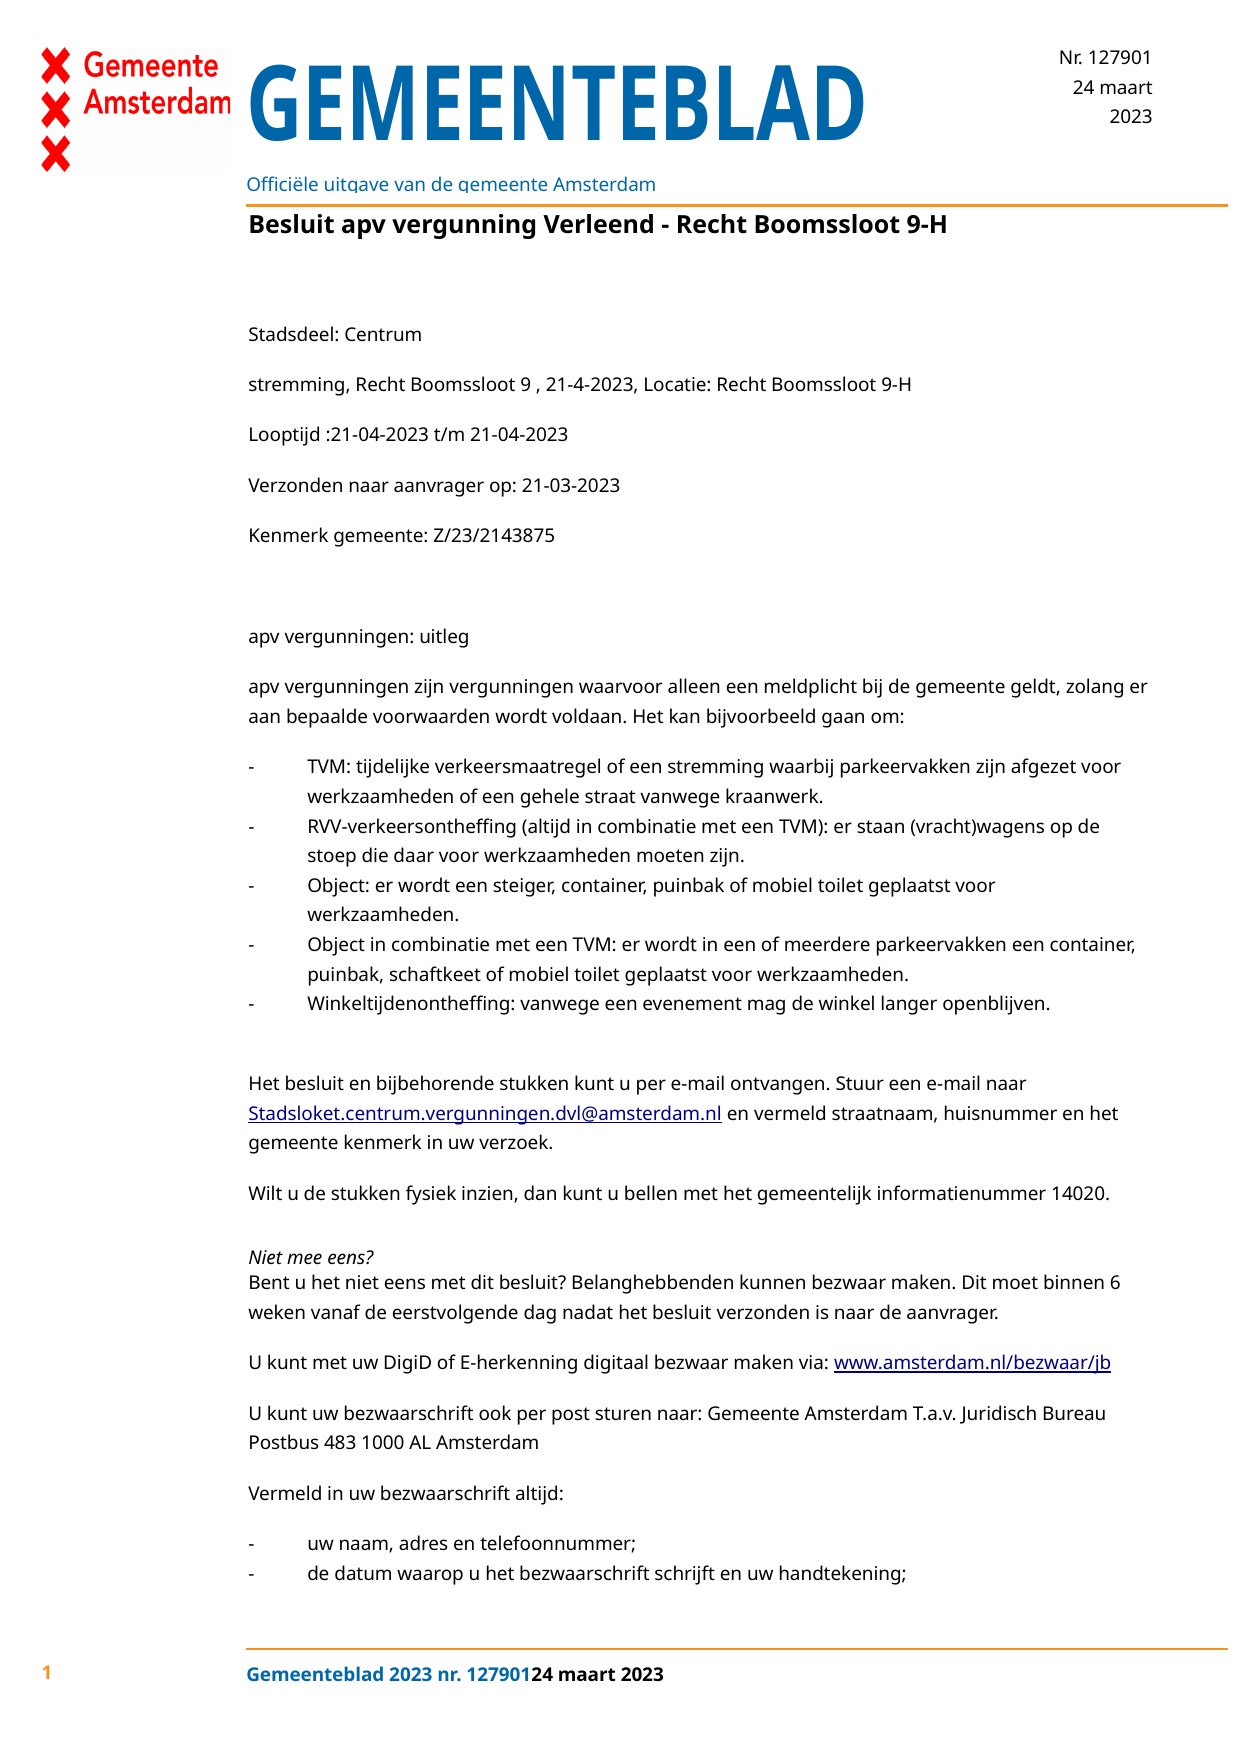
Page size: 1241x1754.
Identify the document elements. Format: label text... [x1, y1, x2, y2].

text Kenmerk gemeente: Z/23/2143875 [248, 522, 1152, 548]
text Bent u het niet eens met dit besluit? Belanghebbenden kunnen bezwaar maken. Dit moet binnen 6 weken vanaf de eerstvolgende dag nadat het besluit verzonden is naar de aanvrager. [248, 1269, 1152, 1325]
text Besluit apv vergunning Verleend - Recht Boomssloot 9-H [248, 207, 1152, 241]
list Object in combinatie met een TVM: er wordt in een of meerdere parkeervakken een container, puinbak, schaftkeet of mobiel toilet geplaatst voor werkzaamheden. [248, 931, 1152, 986]
text Looptijd :21-04-2023 t/m 21-04-2023 [248, 422, 1152, 447]
list Object: er wordt een steiger, container, puinbak of mobiel toilet geplaatst voor werkzaamheden. [248, 872, 1152, 927]
list uw naam, adres en telefoonnummer; [248, 1530, 1152, 1556]
text Vermeld in uw bezwaarschrift altijd: [248, 1480, 1152, 1506]
text Verzonden naar aanvrager op: 21-03-2023 [248, 472, 1152, 498]
text apv vergunningen: uitleg [248, 623, 1152, 649]
list RVV-verkeersontheffing (altijd in combinatie met een TVM): er staan (vracht)wagens op de stoep die daar voor werkzaamheden moeten zijn. [248, 813, 1152, 868]
text stremming, Recht Boomssloot 9 , 21-4-2023, Locatie: Recht Boomssloot 9-H [248, 371, 1152, 397]
text Stadsdeel: Centrum [248, 321, 1152, 346]
picture [41, 47, 231, 172]
list Winkeltijdenontheffing: vanwege een evenement mag de winkel langer openblijven. [248, 990, 1152, 1016]
list de datum waarop u het bezwaarschrift schrijft en uw handtekening; [248, 1560, 1152, 1586]
text U kunt uw bezwaarschrift ook per post sturen naar: Gemeente Amsterdam T.a.v. Juridisch Bureau Postbus 483 1000 AL Amsterdam [248, 1400, 1152, 1455]
text Het besluit en bijbehorende stukken kunt u per e-mail ontvangen. Stuur een e-mail naar Stadsloket.centrum.vergunningen.dvl@amsterdam.nl en vermeld straatnaam, huisnummer en het gemeente kenmerk in uw verzoek. [248, 1070, 1152, 1155]
text Wilt u de stukken fysiek inzien, dan kunt u bellen met het gemeentelijk informatienummer 14020. [248, 1180, 1152, 1206]
list TVM: tijdelijke verkeersmaatregel of een stremming waarbij parkeervakken zijn afgezet voor werkzaamheden of een gehele straat vanwege kraanwerk. [248, 754, 1152, 809]
text apv vergunningen zijn vergunningen waarvoor alleen een meldplicht bij de gemeente geldt, zolang er aan bepaalde voorwaarden wordt voldaan. Het kan bijvoorbeeld gaan om: [248, 674, 1152, 729]
text U kunt met uw DigiD of E-herkenning digitaal bezwaar maken via: www.amsterdam.nl/bezwaar/jb [248, 1349, 1152, 1375]
text Niet mee eens? [248, 1244, 1152, 1269]
